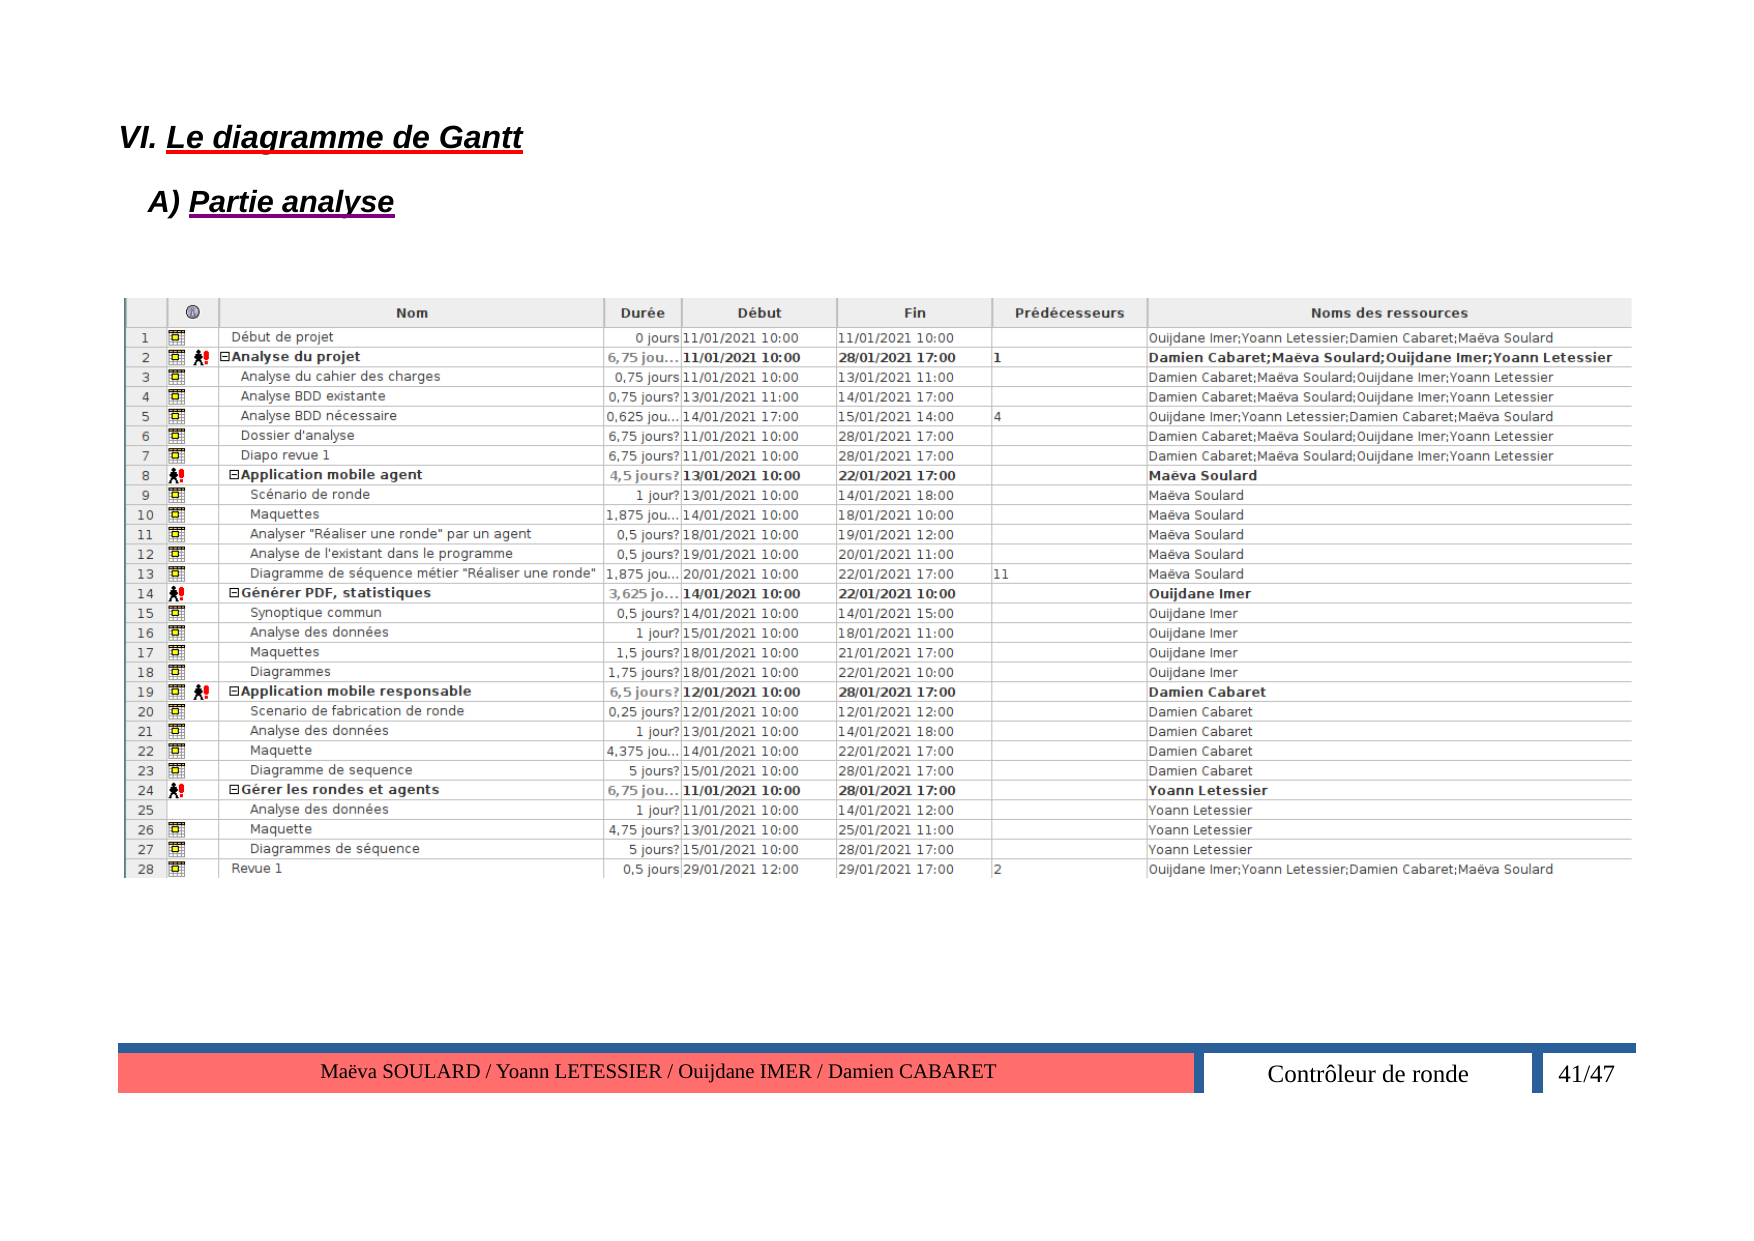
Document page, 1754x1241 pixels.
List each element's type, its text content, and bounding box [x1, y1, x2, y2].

subtitle Partie analyse [118, 184, 1636, 219]
picture [124, 298, 1632, 878]
subtitle Le diagramme de Gantt [118, 118, 1636, 155]
